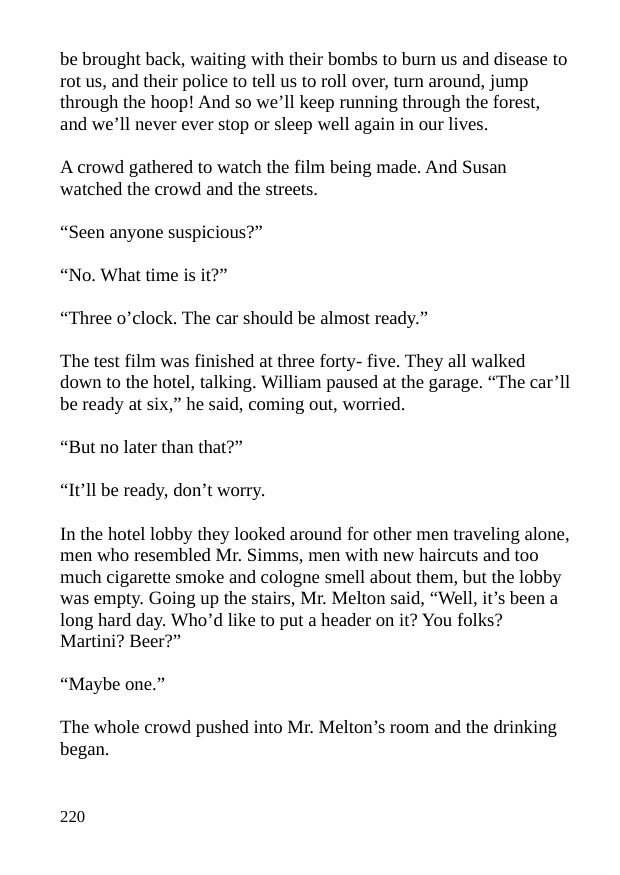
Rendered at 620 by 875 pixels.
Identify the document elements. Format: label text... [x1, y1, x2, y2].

text “No. What time is it?” “Three o’clock. The car should be almost ready.” The test film was finished at three forty- five. They all walked down to the hotel, talking. William paused at the garage. “The car’ll be ready at six,” he said, coming out, worried. “But no later than that?” “It’ll be ready, don’t worry. In the hotel lobby they looked around for other men traveling alone, men who resembled Mr. Simms, men with new haircuts and too much cigarette smoke and cologne smell about them, but the lobby was empty. Going up the stairs, Mr. Melton said, “Well, it’s been a long hard day. Who’d like to put a header on it? You folks? Martini? Beer?” “Maybe one.” The whole crowd pushed into Mr. Melton’s room and the drinking began. [60, 242, 571, 781]
text be brought back, waiting with their bombs to burn us and disease to rot us, and their police to tell us to roll over, turn around, jump through the hoop! And so we’ll keep running through the forest, and we’ll never ever stop or sleep well again in our lives. A crowd gathered to watch the film being made. And Susan watched the crowd and the streets. “Seen anyone suspicious?” [60, 48, 571, 242]
